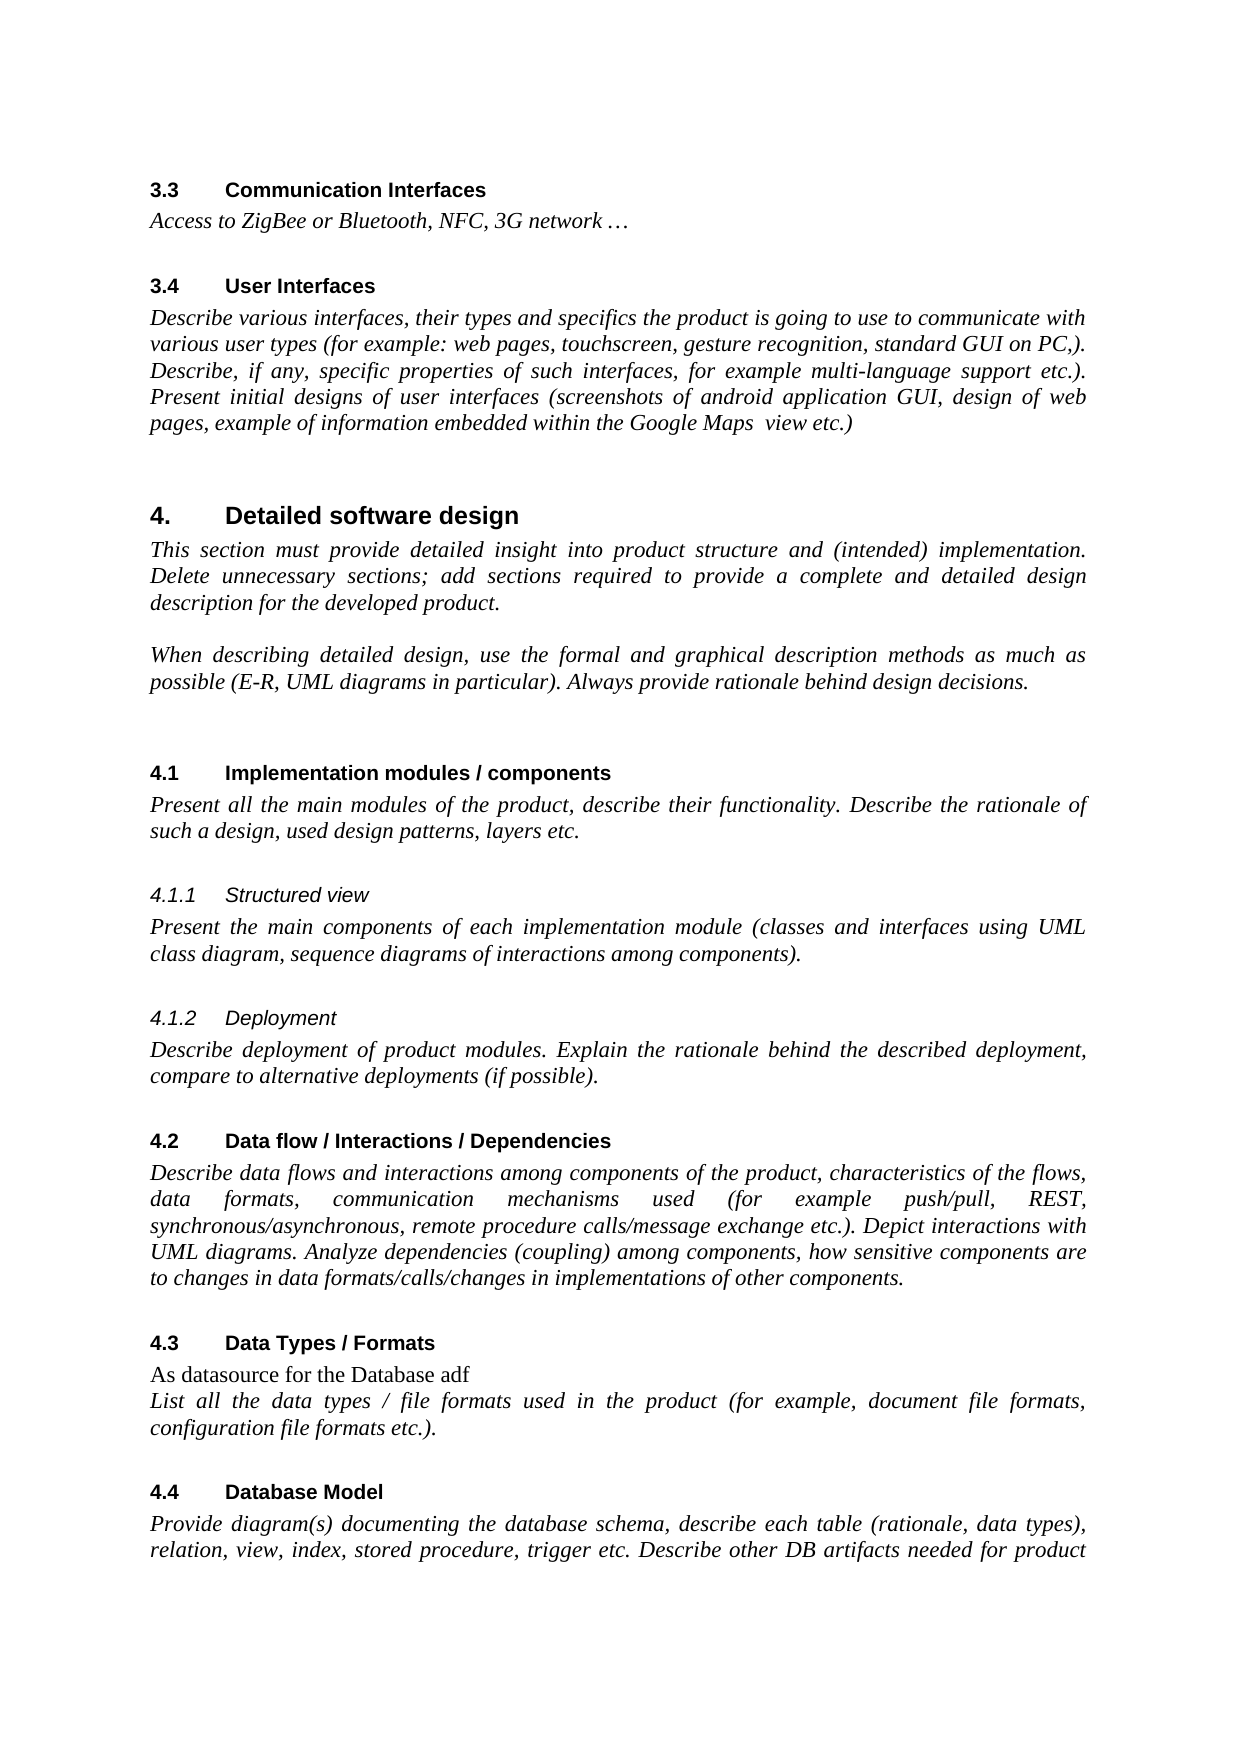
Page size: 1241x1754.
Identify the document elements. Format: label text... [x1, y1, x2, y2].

subtitle Database Model [150, 1479, 1090, 1504]
text When describing detailed design, use the formal and graphical description methods as much as possible (E-R, UML diagrams in particular). Always provide rationale behind design decisions. [150, 641, 1090, 694]
text Access to ZigBee or Bluetooth, NFC, 3G network … [150, 208, 1090, 234]
text This section must provide detailed insight into product structure and (intended) implementation. Delete unnecessary sections; add sections required to provide a complete and detailed design description for the developed product. [150, 536, 1090, 615]
text Provide diagram(s) documenting the database schema, describe each table (rationale, data types), relation, view, index, stored procedure, trigger etc. Describe other DB artifacts needed for product [150, 1510, 1090, 1563]
subtitle Structured view [150, 882, 1090, 907]
subtitle Communication Interfaces [150, 176, 1090, 201]
text Describe data flows and interactions among components of the product, characteristics of the flows, data formats, communication mechanisms used (for example push/pull, REST, synchronous/asynchronous, remote procedure calls/message exchange etc.). Depict interactions with UML diagrams. Analyze dependencies (coupling) among components, how sensitive components are to changes in data formats/calls/changes in implementations of other components. [150, 1159, 1090, 1291]
text Present all the main modules of the product, describe their functionality. Describe the rationale of such a design, used design patterns, layers etc. [150, 791, 1090, 843]
text As datasource for the Database adf [150, 1361, 1090, 1387]
subtitle Implementation modules / components [150, 759, 1090, 784]
subtitle Data flow / Interactions / Dependencies [150, 1128, 1090, 1153]
text Present the main components of each implementation module (classes and interfaces using UML class diagram, sequence diagrams of interactions among components). [150, 913, 1090, 966]
text Describe deployment of product modules. Explain the rationale behind the described deployment, compare to alternative deployments (if possible). [150, 1036, 1090, 1089]
subtitle User Interfaces [150, 273, 1090, 298]
subtitle Detailed software design [150, 501, 1090, 530]
text List all the data types / file formats used in the product (for example, document file formats, configuration file formats etc.). [150, 1387, 1090, 1440]
subtitle Deployment [150, 1005, 1090, 1030]
text Describe various interfaces, their types and specifics the product is going to use to communicate with various user types (for example: web pages, touchscreen, gesture recognition, standard GUI on PC,). Describe, if any, specific properties of such interfaces, for example multi-language support etc.). Present initial designs of user interfaces (screenshots of android application GUI, design of web pages, example of information embedded within the Google Maps view etc.) [150, 304, 1090, 436]
subtitle Data Types / Formats [150, 1330, 1090, 1355]
